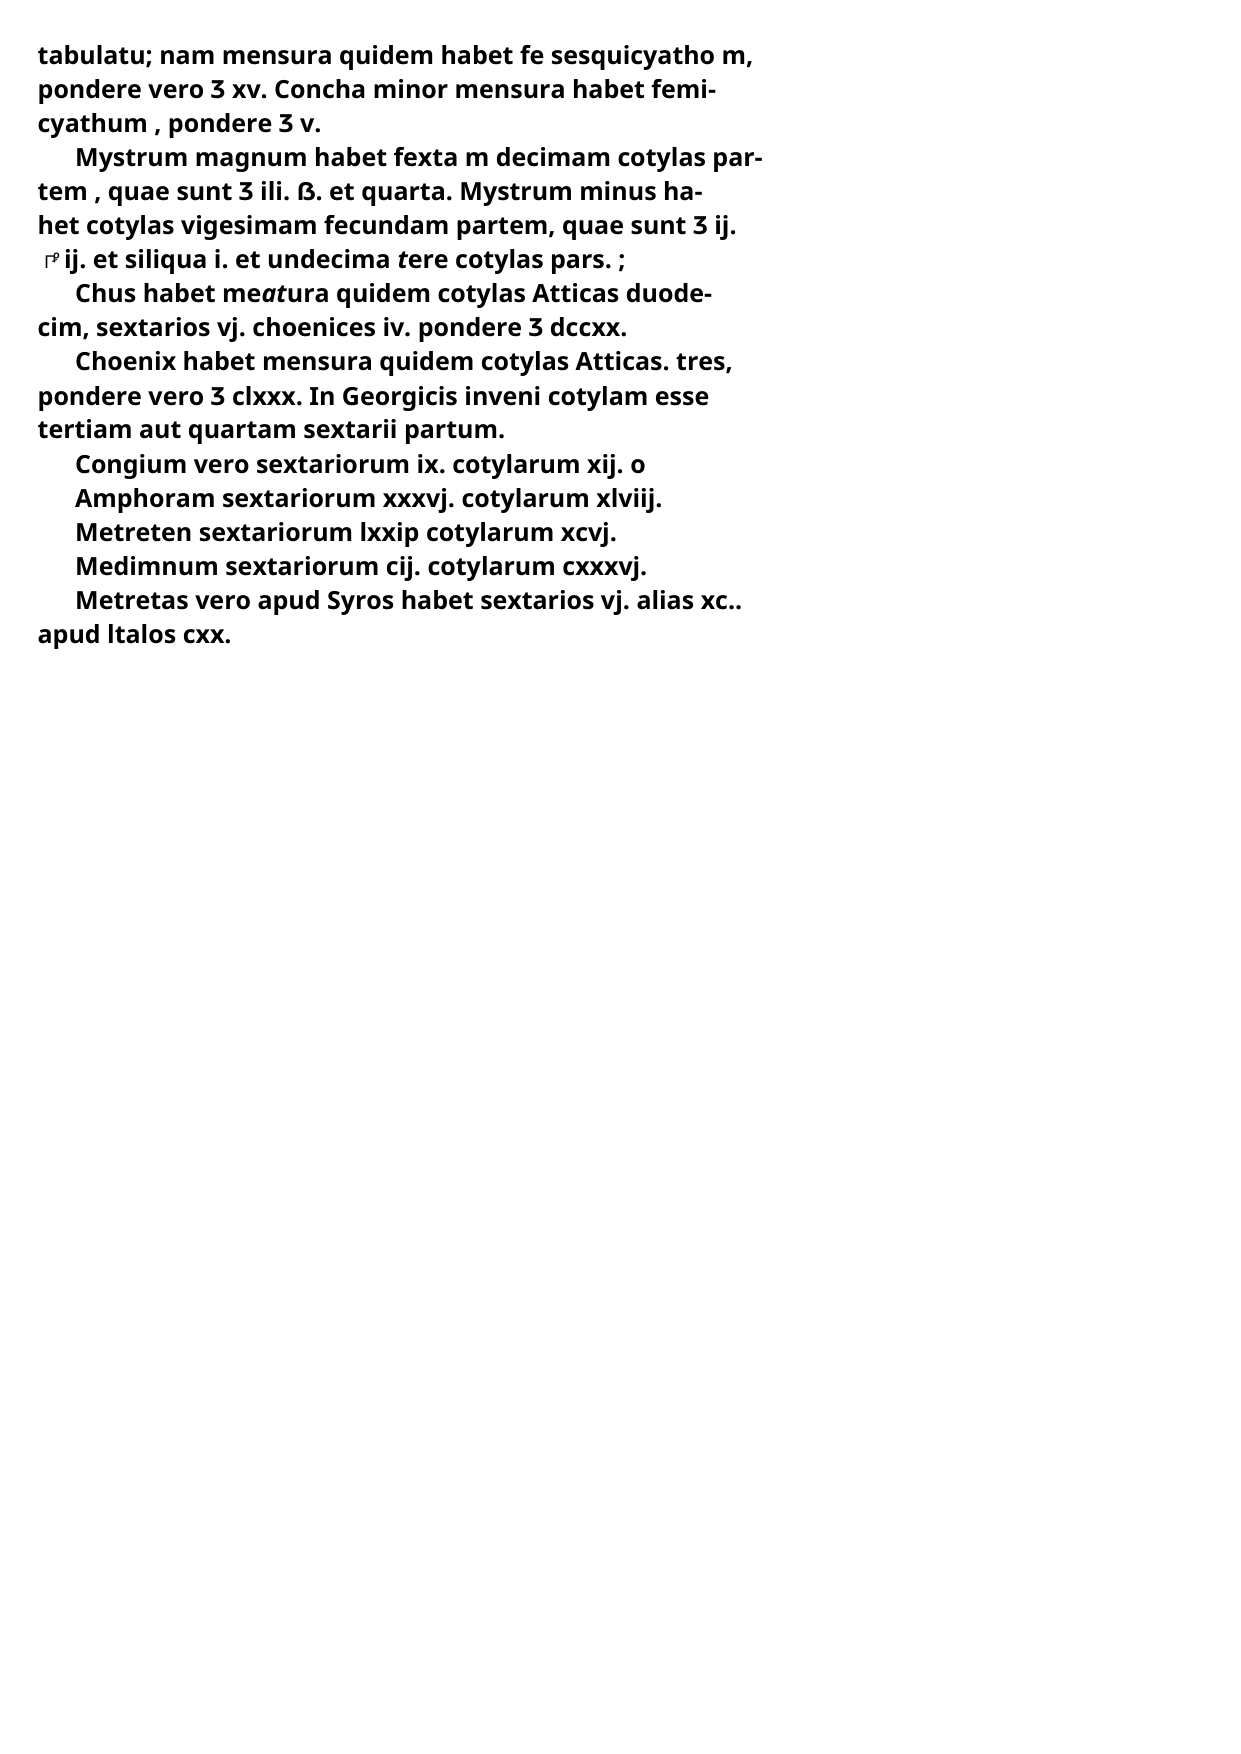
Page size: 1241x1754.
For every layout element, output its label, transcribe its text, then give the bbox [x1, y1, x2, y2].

text tabulatu; nam mensura quidem habet fe sesquicyatho m, pondere vero Ʒ xv. Concha minor mensura habet femi- cyathum , pondere Ʒ v. [37, 37, 1203, 140]
text Congium vero sextariorum ix. cotylarum xij. o [37, 446, 1203, 480]
text Choenix habet mensura quidem cotylas Atticas. tres, pondere vero Ʒ clxxx. In Georgicis inveni cotylam esse tertiam aut quartam sextarii partum. [37, 344, 1203, 446]
text Metretas vero apud Syros habet sextarios vj. alias xc.. apud ltalos cxx. [37, 582, 1203, 651]
text Medimnum sextariorum cij. cotylarum cxxxvj. [37, 548, 1203, 582]
text Metreten sextariorum lxxip cotylarum xcvj. [37, 514, 1203, 548]
text Chus habet meatura quidem cotylas Atticas duode- cim, sextarios vj. choenices iv. pondere Ʒ dccxx. [37, 276, 1203, 344]
text Amphoram sextariorum xxxvj. cotylarum xlviij. [37, 480, 1203, 514]
text Mystrum magnum habet fexta m decimam cotylas par- tem , quae sunt Ʒ ili. ẞ. et quarta. Mystrum minus ha- het cotylas vigesimam fecundam partem, quae sunt Ʒ ij. 𐆈 ij. et siliqua i. et undecima tere cotylas pars. ; [37, 140, 1203, 276]
